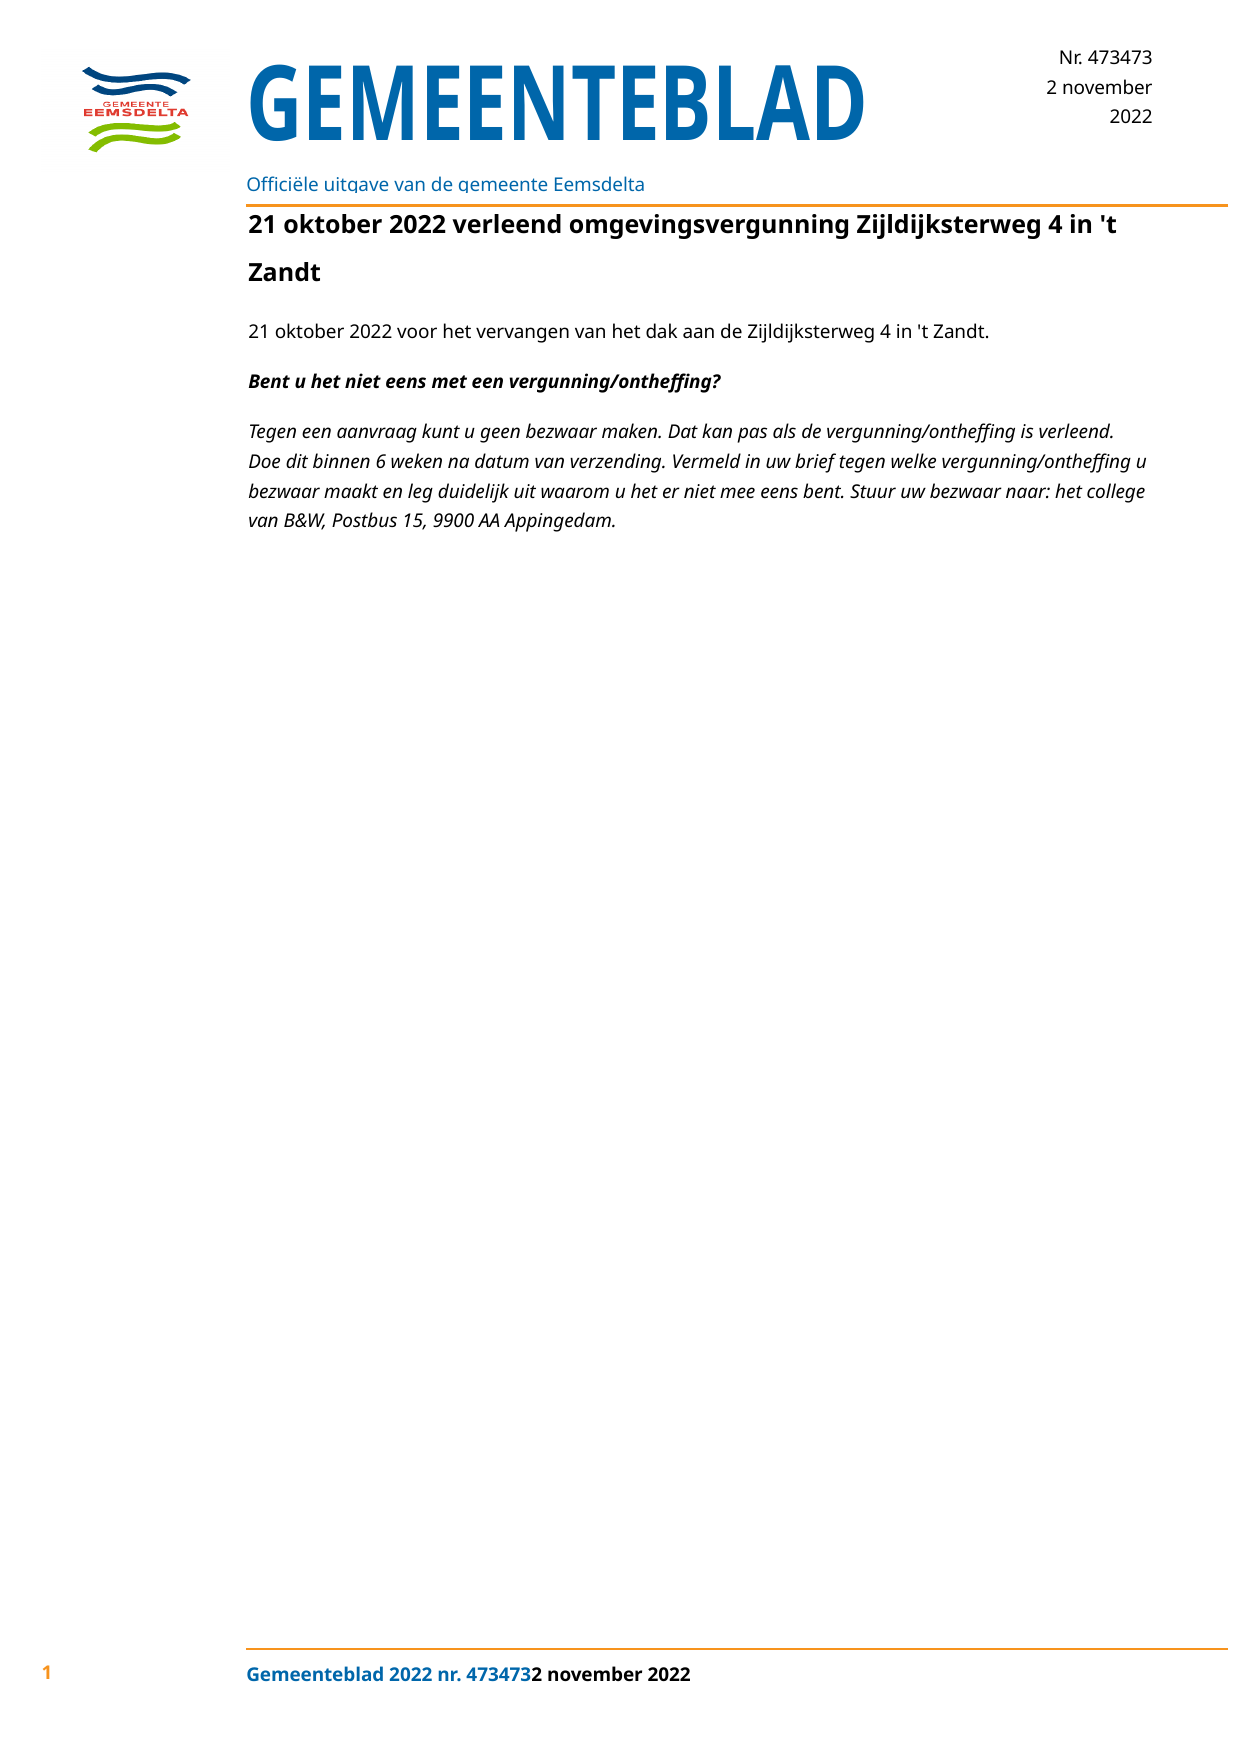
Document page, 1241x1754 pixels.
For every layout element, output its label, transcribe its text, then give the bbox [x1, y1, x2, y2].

text Bent u het niet eens met een vergunning/ontheffing? [248, 368, 1152, 394]
text Tegen een aanvraag kunt u geen bezwaar maken. Dat kan pas als de vergunning/ontheffing is verleend. Doe dit binnen 6 weken na datum van verzending. Vermeld in uw brief tegen welke vergunning/ontheffing u bezwaar maakt en leg duidelijk uit waarom u het er niet mee eens bent. Stuur uw bezwaar naar: het college van B&W, Postbus 15, 9900 AA Appingedam. [248, 419, 1152, 533]
text 21 oktober 2022 voor het vervangen van het dak aan de Zijldijksterweg 4 in 't Zandt. [248, 318, 1152, 344]
text 21 oktober 2022 verleend omgevingsvergunning Zijldijksterweg 4 in 't Zandt [248, 207, 1152, 288]
picture [41, 47, 231, 172]
